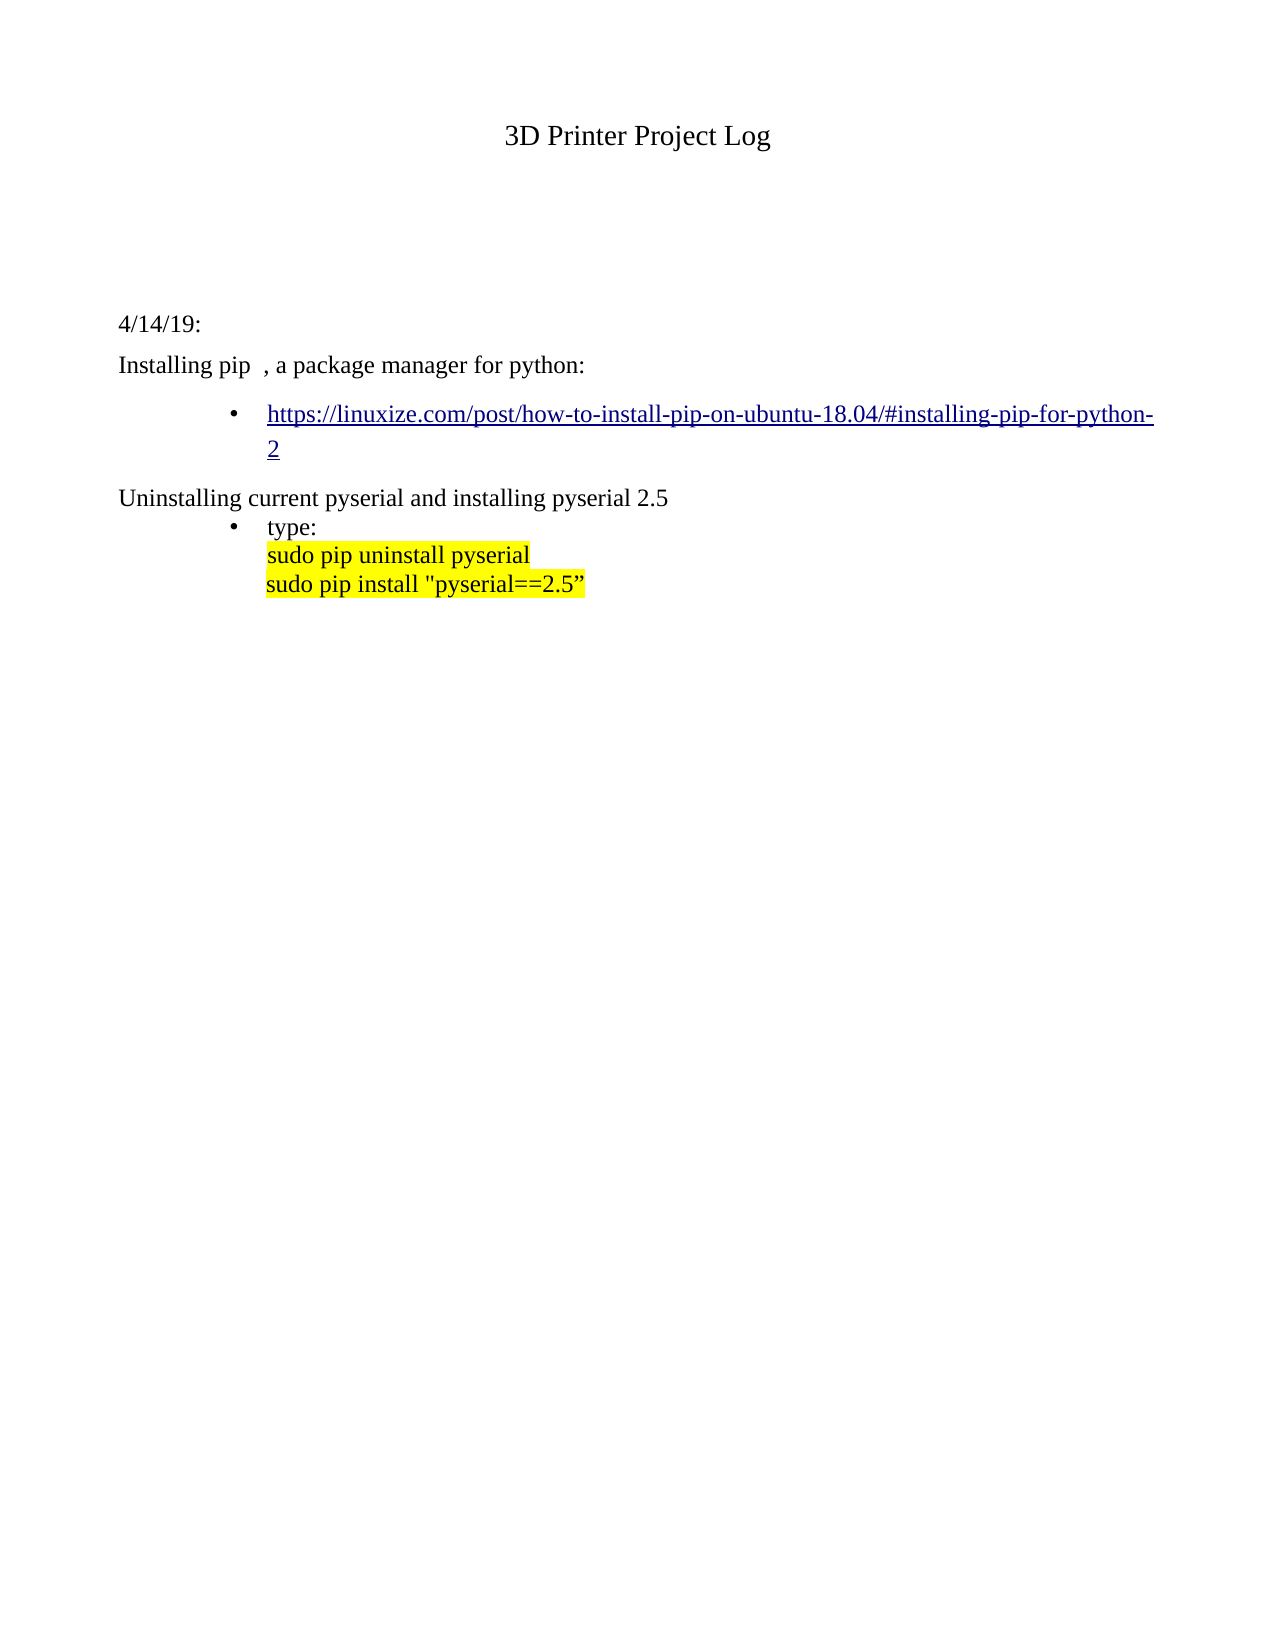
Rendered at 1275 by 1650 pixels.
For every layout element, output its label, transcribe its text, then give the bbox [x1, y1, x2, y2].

text 3D Printer Project Log [118, 118, 1157, 152]
text Uninstalling current pyserial and installing pyserial 2.5 [118, 483, 1157, 512]
list type: [229, 512, 1157, 541]
subtitle 4/14/19: [118, 309, 1157, 338]
text Installing pip , a package manager for python: [118, 350, 1157, 379]
list sudo pip uninstall pyserial [229, 541, 1157, 569]
text sudo pip install "pyserial==2.5” [118, 569, 1157, 598]
list https://linuxize.com/post/how-to-install-pip-on-ubuntu-18.04/#installing-pip-for-python-2 [229, 399, 1157, 463]
